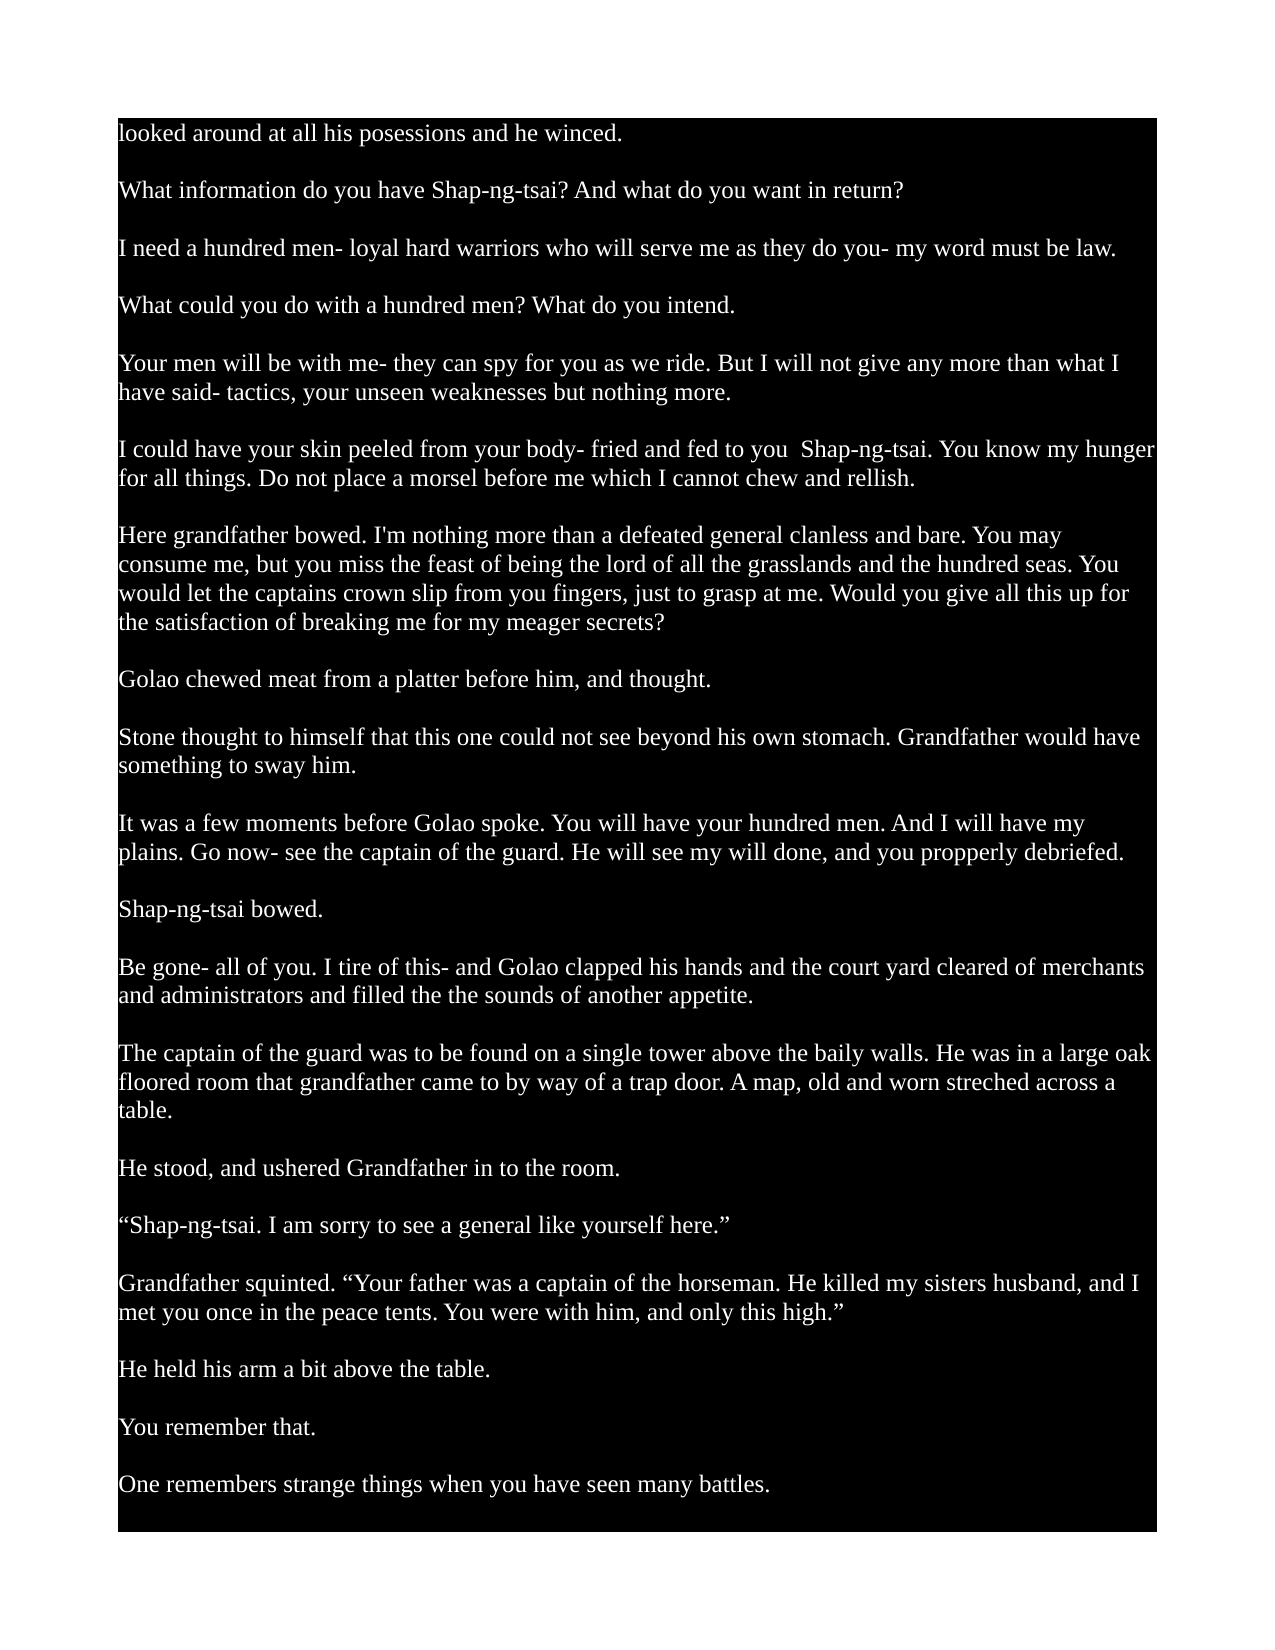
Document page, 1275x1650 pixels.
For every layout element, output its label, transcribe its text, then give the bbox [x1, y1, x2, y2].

text He stood, and ushered Grandfather in to the room. “Shap-ng-tsai. I am sorry to see a general like yourself here.” [118, 1153, 1157, 1239]
text One remembers strange things when you have seen many battles. [118, 1469, 1157, 1498]
text I need a hundred men- loyal hard warriors who will serve me as they do you- my word must be law. What could you do with a hundred men? What do you intend. Your men will be with me- they can spy for you as we ride. But I will not give any more than what I have said- tactics, your unseen weaknesses but nothing more. I could have your skin peeled from your body- fried and fed to you Shap-ng-tsai. You know my hunger for all things. Do not place a morsel before me which I cannot chew and rellish. Here grandfather bowed. I'm nothing more than a defeated general clanless and bare. You may consume me, but you miss the feast of being the lord of all the grasslands and the hundred seas. You would let the captains crown slip from you fingers, just to grasp at me. Would you give all this up for the satisfaction of breaking me for my meager secrets? [118, 233, 1157, 636]
text You remember that. [118, 1412, 1157, 1441]
text Shap-ng-tsai bowed. [118, 894, 1157, 923]
text Be gone- all of you. I tire of this- and Golao clapped his hands and the court yard cleared of merchants and administrators and filled the the sounds of another appetite. [118, 952, 1157, 1009]
text looked around at all his posessions and he winced. [118, 118, 1157, 147]
text It was a few moments before Golao spoke. You will have your hundred men. And I will have my plains. Go now- see the captain of the guard. He will see my will done, and you propperly debriefed. [118, 808, 1157, 866]
text Golao chewed meat from a platter before him, and thought. Stone thought to himself that this one could not see beyond his own stomach. Grandfather would have something to sway him. [118, 664, 1157, 779]
text Grandfather squinted. “Your father was a captain of the horseman. He killed my sisters husband, and I met you once in the peace tents. You were with him, and only this high.” He held his arm a bit above the table. [118, 1268, 1157, 1383]
text The captain of the guard was to be found on a single tower above the baily walls. He was in a large oak floored room that grandfather came to by way of a trap door. A map, old and worn streched across a table. [118, 1038, 1157, 1124]
text What information do you have Shap-ng-tsai? And what do you want in return? [118, 176, 1157, 204]
